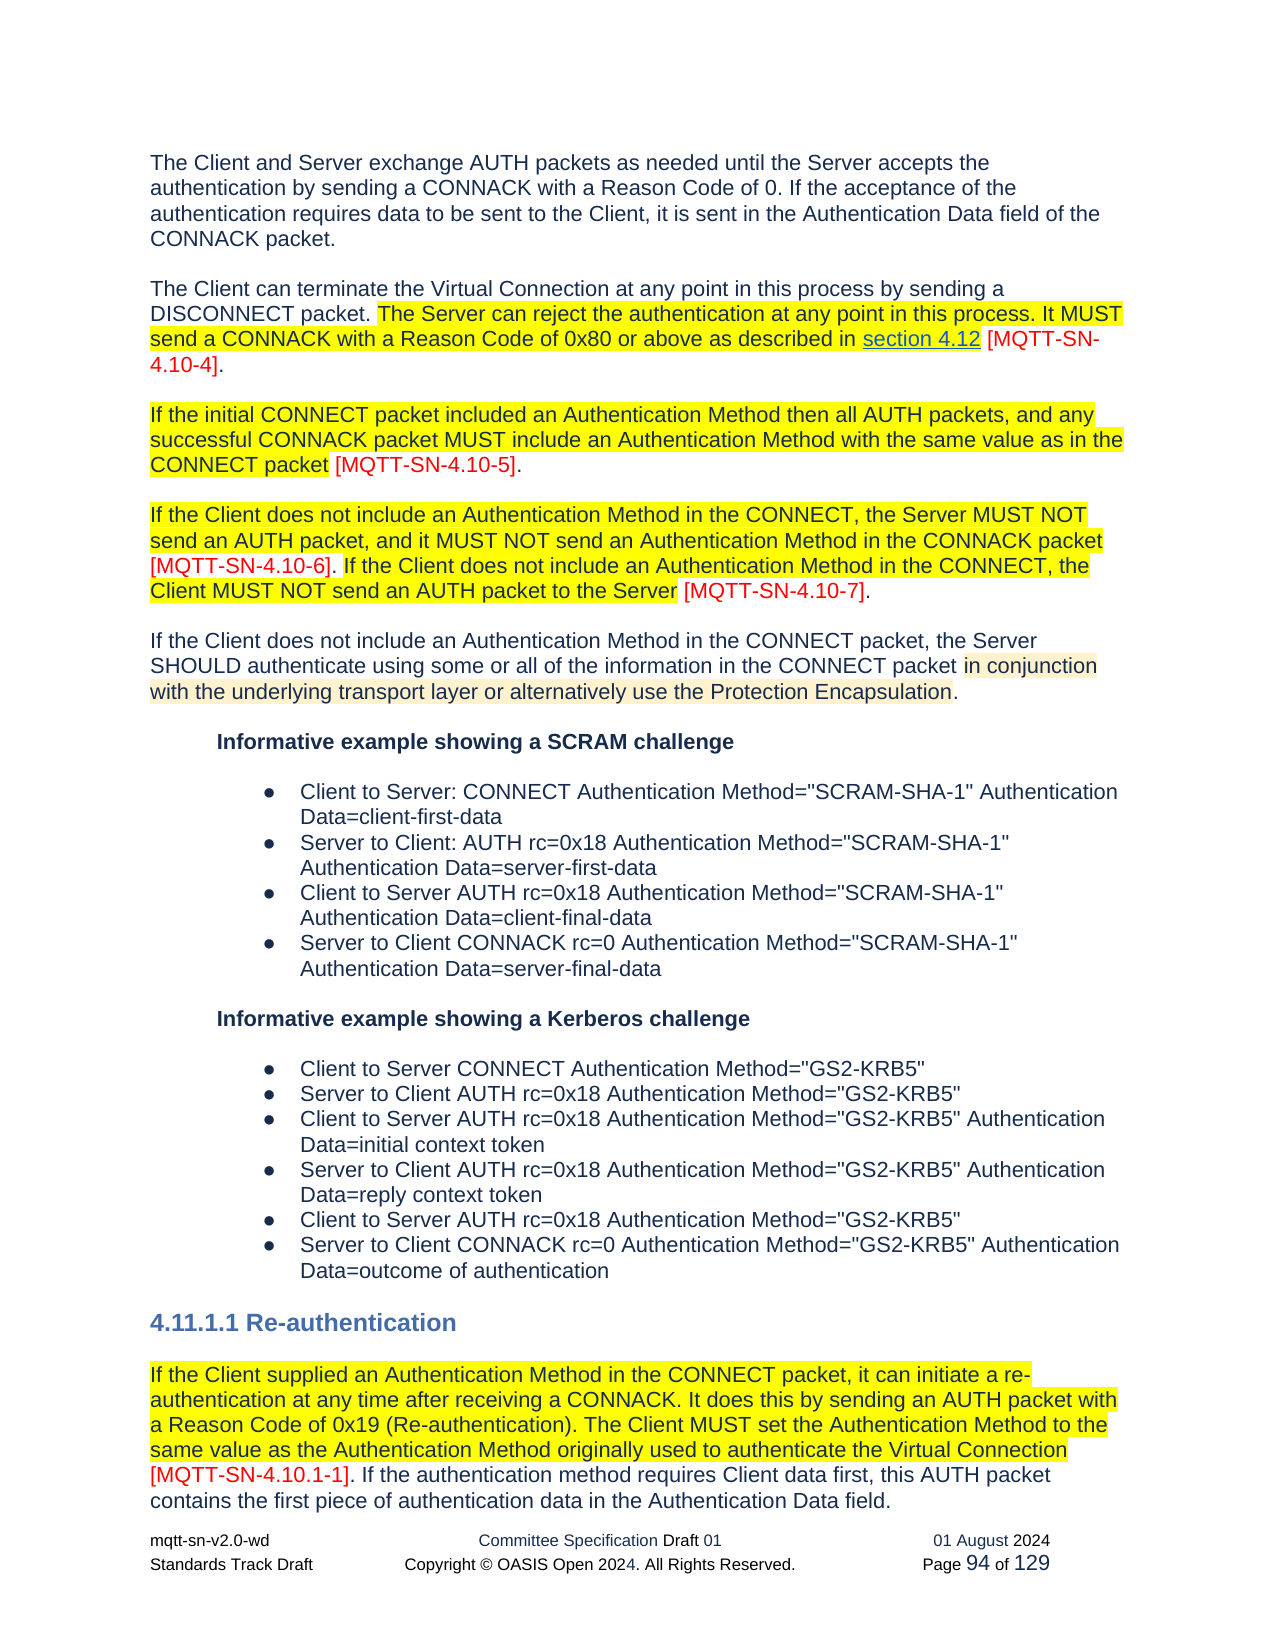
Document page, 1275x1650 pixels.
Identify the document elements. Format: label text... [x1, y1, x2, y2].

list Server to Client CONNACK rc=0 Authentication Method="GS2-KRB5" Authentication Data=outcome of authentication [262, 1232, 1125, 1283]
list Client to Server AUTH rc=0x18 Authentication Method="GS2-KRB5" [262, 1207, 1125, 1232]
list Server to Client AUTH rc=0x18 Authentication Method="GS2-KRB5" Authentication Data=reply context token [262, 1157, 1125, 1207]
text If the Client does not include an Authentication Method in the CONNECT, the Server MUST NOT send an AUTH packet, and it MUST NOT send an Authentication Method in the CONNACK packet [MQTT-SN-4.10-6]. If the Client does not include an Authentication Method in the CONNECT, the Client MUST NOT send an AUTH packet to the Server [MQTT-SN-4.10-7]. [150, 502, 1125, 603]
text The Client can terminate the Virtual Connection at any point in this process by sending a DISCONNECT packet. The Server can reject the authentication at any point in this process. It MUST send a CONNACK with a Reason Code of 0x80 or above as described in section 4.12 [MQTT-SN-4.10-4]. [150, 276, 1125, 377]
list Server to Client AUTH rc=0x18 Authentication Method="GS2-KRB5" [262, 1081, 1125, 1106]
text Informative example showing a SCRAM challenge [217, 729, 1125, 754]
text If the Client supplied an Authentication Method in the CONNECT packet, it can initiate a re-authentication at any time after receiving a CONNACK. It does this by sending an AUTH packet with a Reason Code of 0x19 (Re-authentication). The Client MUST set the Authentication Method to the same value as the Authentication Method originally used to authenticate the Virtual Connection [MQTT-SN-4.10.1-1]. If the authentication method requires Client data first, this AUTH packet contains the first piece of authentication data in the Authentication Data field. [150, 1361, 1125, 1513]
list Client to Server AUTH rc=0x18 Authentication Method="SCRAM-SHA-1" Authentication Data=client-final-data [262, 880, 1125, 930]
list Client to Server: CONNECT Authentication Method="SCRAM-SHA-1" Authentication Data=client-first-data [262, 779, 1125, 829]
text If the initial CONNECT packet included an Authentication Method then all AUTH packets, and any successful CONNACK packet MUST include an Authentication Method with the same value as in the CONNECT packet [MQTT-SN-4.10-5]. [150, 402, 1125, 477]
list Client to Server CONNECT Authentication Method="GS2-KRB5" [262, 1056, 1125, 1081]
text If the Client does not include an Authentication Method in the CONNECT packet, the Server SHOULD authenticate using some or all of the information in the CONNECT packet in conjunction with the underlying transport layer or alternatively use the Protection Encapsulation. [150, 628, 1125, 704]
text The Client and Server exchange AUTH packets as needed until the Server accepts the authentication by sending a CONNACK with a Reason Code of 0. If the acceptance of the authentication requires data to be sent to the Client, it is sent in the Authentication Data field of the CONNACK packet. [150, 150, 1125, 251]
list Server to Client CONNACK rc=0 Authentication Method="SCRAM-SHA-1" Authentication Data=server-final-data [262, 930, 1125, 981]
list Server to Client: AUTH rc=0x18 Authentication Method="SCRAM-SHA-1" Authentication Data=server-first-data [262, 829, 1125, 880]
subtitle 4.11.1.1 Re-authentication [150, 1308, 1124, 1336]
text Informative example showing a Kerberos challenge [217, 1006, 1125, 1031]
list Client to Server AUTH rc=0x18 Authentication Method="GS2-KRB5" Authentication Data=initial context token [262, 1106, 1125, 1157]
